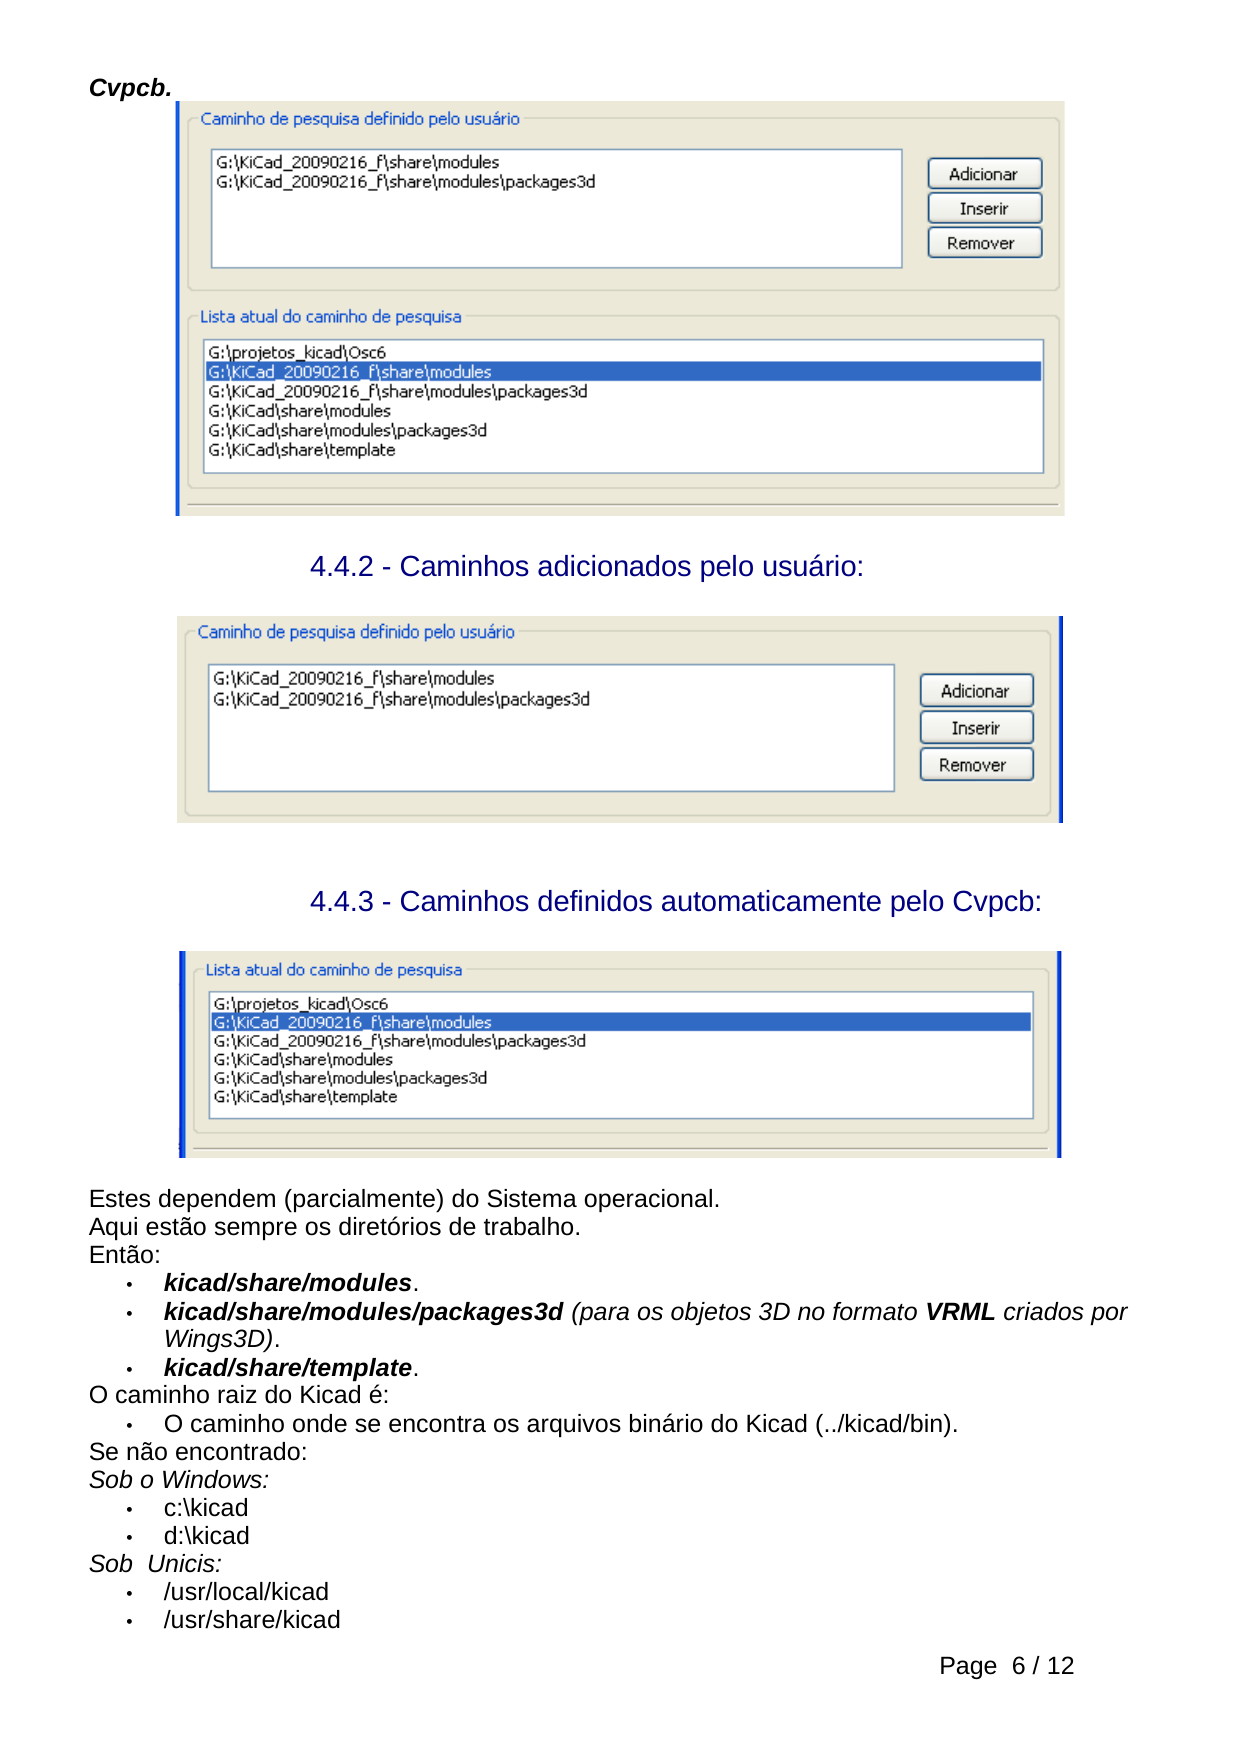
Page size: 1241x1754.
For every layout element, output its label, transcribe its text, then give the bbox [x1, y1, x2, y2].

text Então: [88, 1241, 1152, 1269]
text O caminho raiz do Kicad é: [88, 1381, 1152, 1409]
list c:\kicad [126, 1493, 1152, 1522]
picture [178, 951, 1062, 1158]
list O caminho onde se encontra os arquivos binário do Kicad (../kicad/bin). [126, 1409, 1152, 1437]
text Aqui estão sempre os diretórios de trabalho. [88, 1213, 1152, 1241]
text Estes dependem (parcialmente) do Sistema operacional. [88, 1185, 1152, 1213]
text Se não encontrado: [88, 1437, 1152, 1466]
picture [177, 616, 1063, 823]
text Sob Unicis: [88, 1549, 1152, 1578]
picture [175, 101, 1065, 516]
list /usr/share/kicad [126, 1606, 1152, 1634]
list kicad/share/modules/packages3d (para os objetos 3D no formato VRML criados por Wings3D). [126, 1297, 1152, 1353]
subtitle Caminhos definidos automaticamente pelo Cvpcb: [236, 884, 1152, 917]
list d:\kicad [126, 1522, 1152, 1549]
list kicad/share/template. [126, 1353, 1152, 1381]
list kicad/share/modules. [126, 1269, 1152, 1297]
list /usr/local/kicad [126, 1578, 1152, 1606]
subtitle Caminhos adicionados pelo usuário: [236, 550, 1152, 582]
text Sob o Windows: [88, 1466, 1152, 1493]
